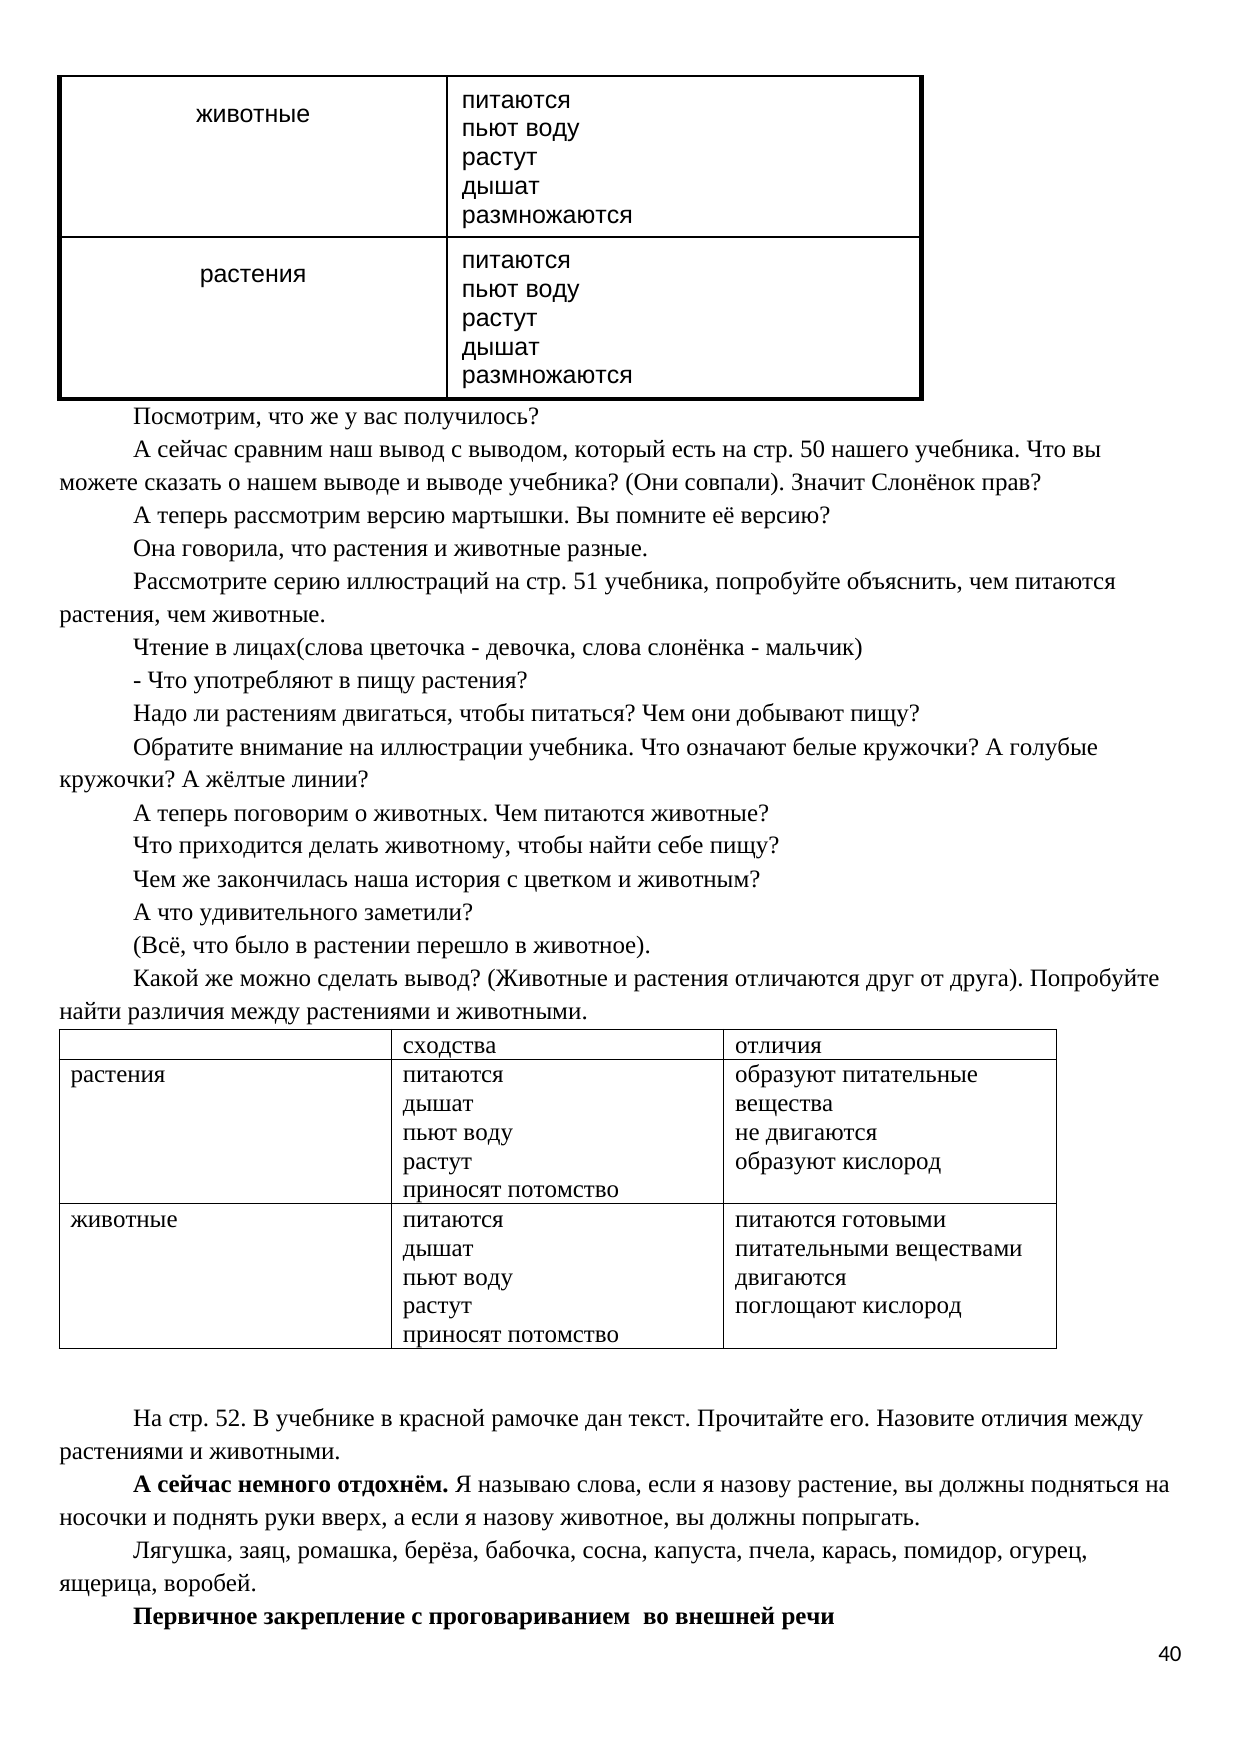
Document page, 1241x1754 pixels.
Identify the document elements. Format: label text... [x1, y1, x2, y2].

table_cell растения [62, 238, 446, 397]
text А что удивительного заметили? [59, 897, 1181, 925]
text Что приходится делать животному, чтобы найти себе пищу? [59, 831, 1181, 859]
text А теперь рассмотрим версию мартышки. Вы помните её версию? [59, 500, 1181, 529]
table_header сходства [392, 1030, 723, 1058]
text А сейчас немного отдохнём. Я называю слова, если я назову растение, вы должны подняться на носочки и поднять руки вверх, а если я назову животное, вы должны попрыгать. [59, 1469, 1181, 1531]
text Рассмотрите серию иллюстраций на стр. 51 учебника, попробуйте объяснить, чем питаются растения, чем животные. [59, 566, 1181, 628]
table_cell питаются пьют воду растут дышат размножаются [448, 77, 919, 236]
table_header [60, 1030, 391, 1058]
table_cell животные [62, 77, 446, 236]
text Лягушка, заяц, ромашка, берёза, бабочка, сосна, капуста, пчела, карась, помидор, огурец, ящерица, воробей. [59, 1535, 1181, 1597]
text Чем же закончилась наша история с цветком и животным? [59, 864, 1181, 892]
text Чтение в лицах(слова цветочка - девочка, слова слонёнка - мальчик) [59, 632, 1181, 661]
table_header отличия [724, 1030, 1056, 1058]
table_cell питаются дышат пьют воду растут приносят потомство [392, 1204, 723, 1348]
text Какой же можно сделать вывод? (Животные и растения отличаются друг от друга). Попробуйте найти различия между растениями и животными. [59, 963, 1181, 1024]
text На стр. 52. В учебнике в красной рамочке дан текст. Прочитайте его. Назовите отличия между растениями и животными. [59, 1403, 1181, 1465]
text Первичное закрепление с проговариванием во внешней речи [59, 1601, 1181, 1630]
table_cell питаются пьют воду растут дышат размножаются [448, 238, 919, 397]
table_cell животные [60, 1204, 391, 1348]
table_cell образуют питательные вещества не двигаются образуют кислород [724, 1060, 1056, 1203]
text Обратите внимание на иллюстрации учебника. Что означают белые кружочки? А голубые кружочки? А жёлтые линии? [59, 732, 1181, 793]
text Надо ли растениям двигаться, чтобы питаться? Чем они добывают пищу? [59, 698, 1181, 727]
text А теперь поговорим о животных. Чем питаются животные? [59, 798, 1181, 826]
table_cell питаются дышат пьют воду растут приносят потомство [392, 1060, 723, 1203]
text Она говорила, что растения и животные разные. [59, 533, 1181, 562]
text Посмотрим, что же у вас получилось? [59, 401, 1181, 430]
text (Всё, что было в растении перешло в животное). [59, 930, 1181, 958]
text А сейчас сравним наш вывод с выводом, который есть на стр. 50 нашего учебника. Что вы можете сказать о нашем выводе и выводе учебника? (Они совпали). Значит Слонёнок прав? [59, 434, 1181, 496]
table_cell растения [60, 1060, 391, 1203]
text - Что употребляют в пищу растения? [59, 666, 1181, 694]
table_cell питаются готовыми питательными веществами двигаются поглощают кислород [724, 1204, 1056, 1348]
